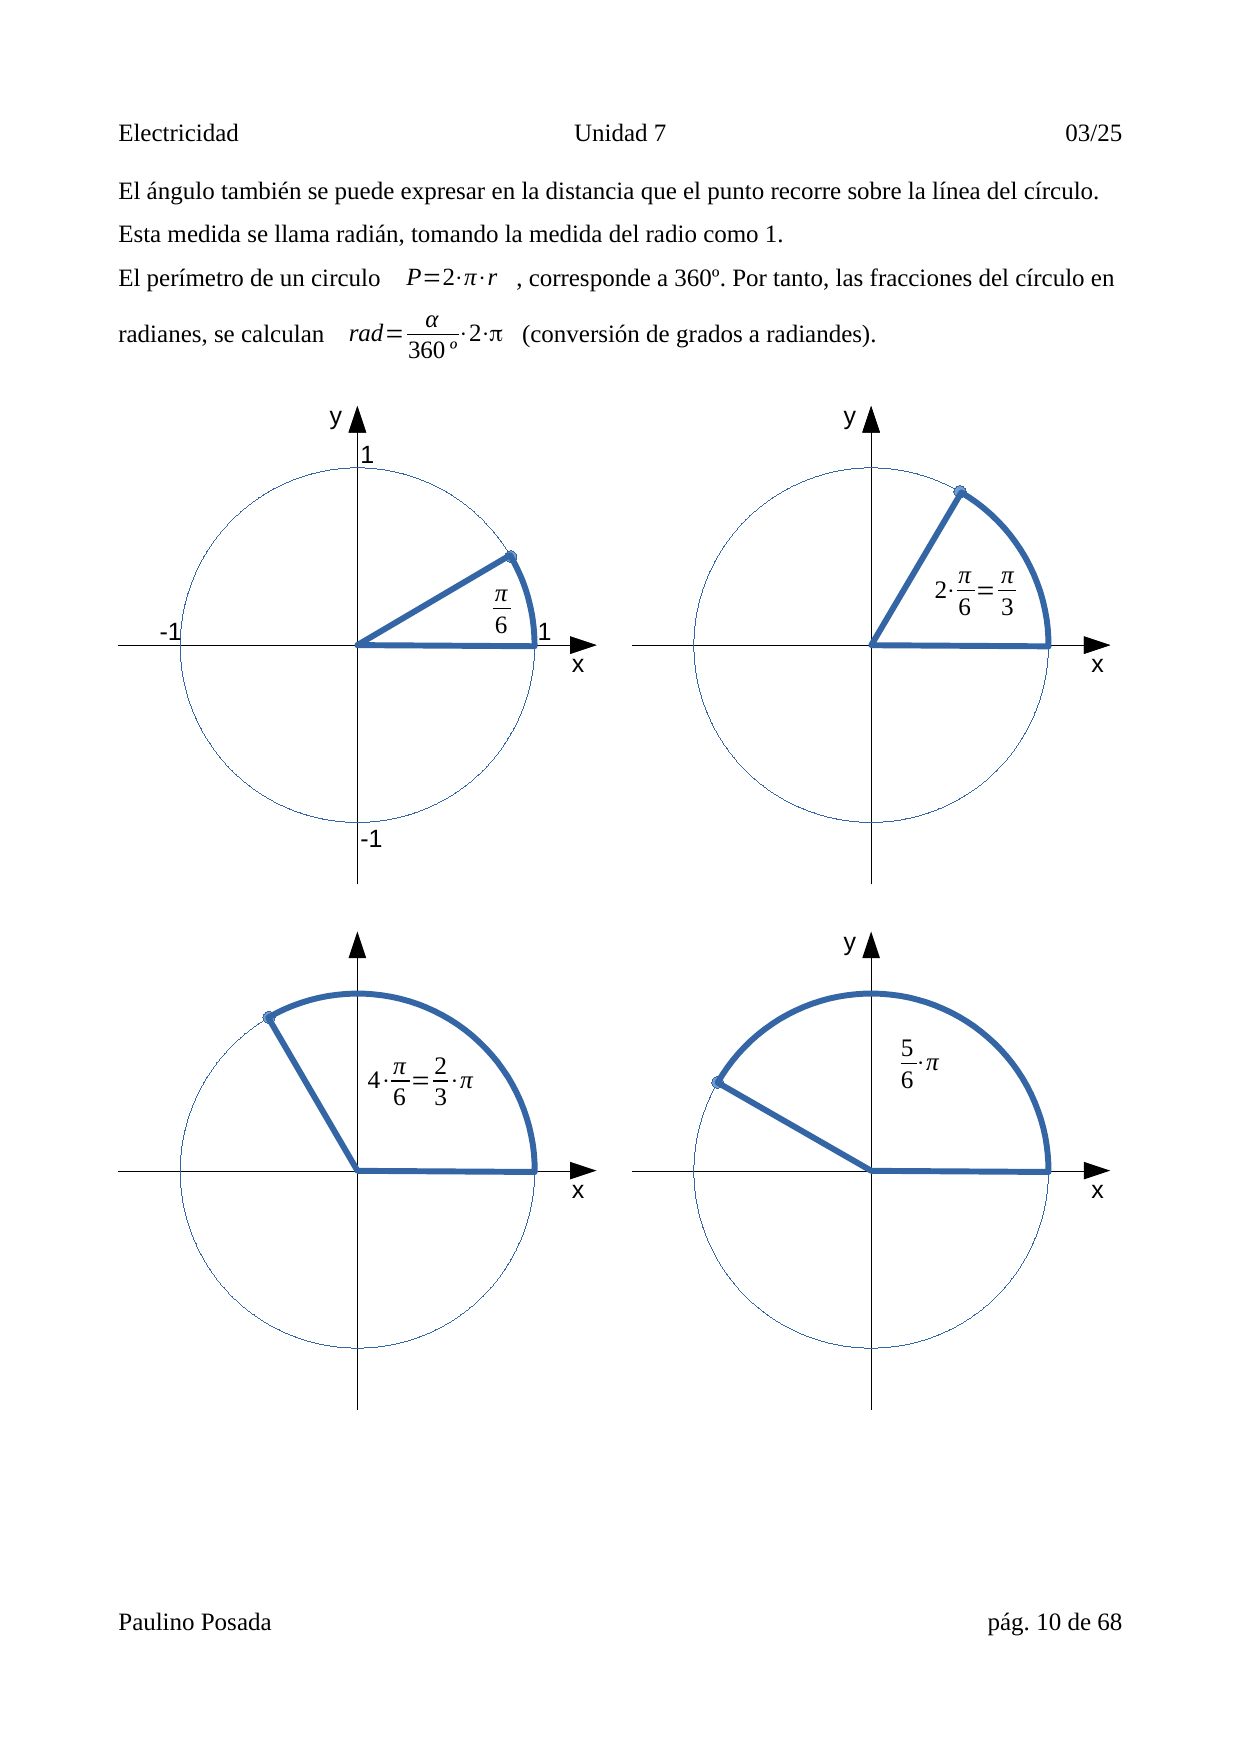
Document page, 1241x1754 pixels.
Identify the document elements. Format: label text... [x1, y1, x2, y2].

text El perímetro de un circulo , corresponde a 360º. Por tanto, las fracciones del círculo en radianes, se calculan (conversión de grados a radiandes). [118, 263, 1122, 365]
text El ángulo también se puede expresar en la distancia que el punto recorre sobre la línea del círculo. Esta medida se llama radián, tomando la medida del radio como 1. [118, 176, 1122, 248]
